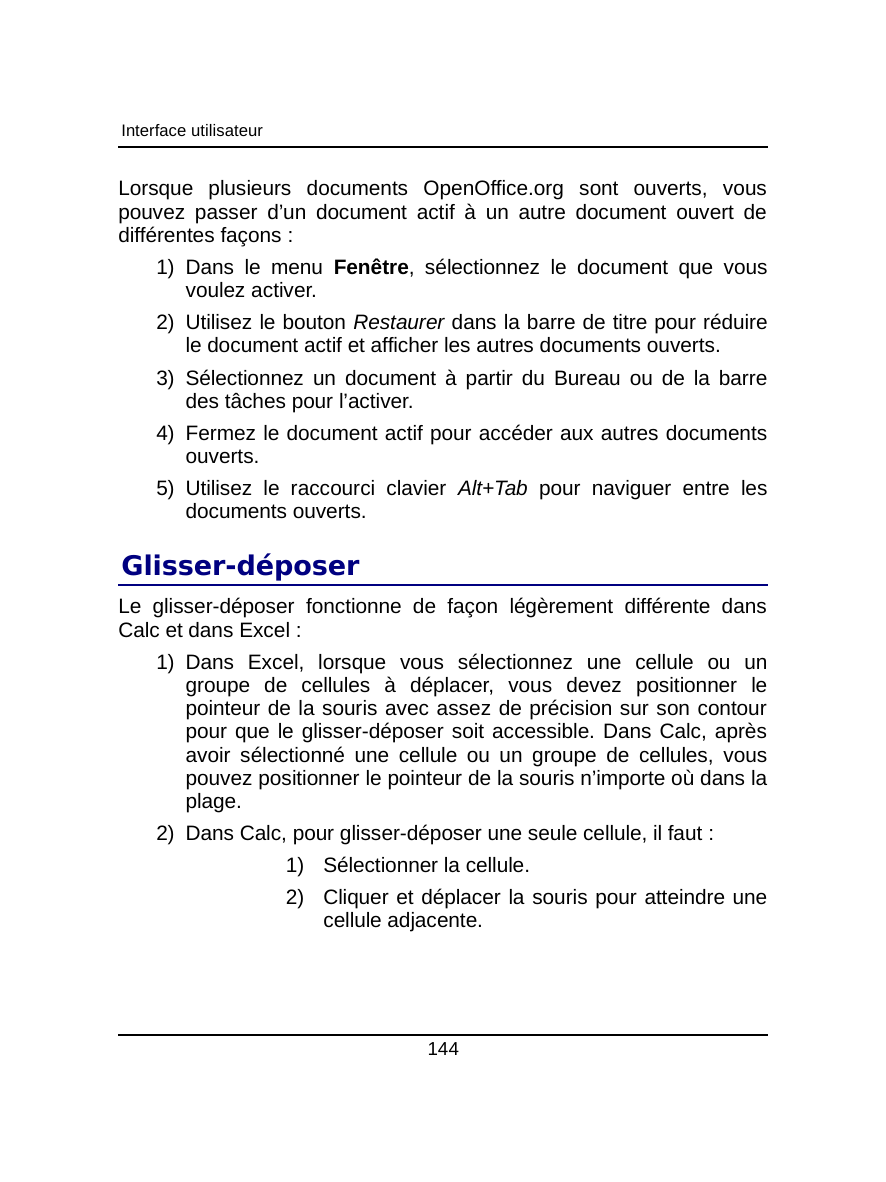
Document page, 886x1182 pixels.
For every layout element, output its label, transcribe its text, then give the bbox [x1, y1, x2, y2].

text Le glisser-déposer fonctionne de façon légèrement différente dans Calc et dans Excel : [118, 595, 768, 641]
list Dans Calc, pour glisser-déposer une seule cellule, il faut : [156, 822, 768, 845]
list Sélectionner la cellule. [286, 854, 768, 877]
list Cliquer et déplacer la souris pour atteindre une cellule adjacente. [286, 886, 768, 932]
list Dans le menu Fenêtre, sélectionnez le document que vous voulez activer. [156, 256, 768, 302]
text Lorsque plusieurs documents OpenOffice.org sont ouverts, vous pouvez passer d’un document actif à un autre document ouvert de différentes façons : [118, 177, 768, 247]
list Dans Excel, lorsque vous sélectionnez une cellule ou un groupe de cellules à déplacer, vous devez positionner le pointeur de la souris avec assez de précision sur son contour pour que le glisser-déposer soit accessible. Dans Calc, après avoir sélectionné une cellule ou un groupe de cellules, vous pouvez positionner le pointeur de la souris n’importe où dans la plage. [156, 650, 768, 813]
subtitle Glisser-déposer [118, 547, 768, 584]
list Utilisez le bouton Restaurer dans la barre de titre pour réduire le document actif et afficher les autres documents ouverts. [156, 311, 768, 357]
list Fermez le document actif pour accéder aux autres documents ouverts. [156, 422, 768, 468]
list Sélectionnez un document à partir du Bureau ou de la barre des tâches pour l’activer. [156, 366, 768, 413]
list Utilisez le raccourci clavier Alt+Tab pour naviguer entre les documents ouverts. [156, 477, 768, 523]
